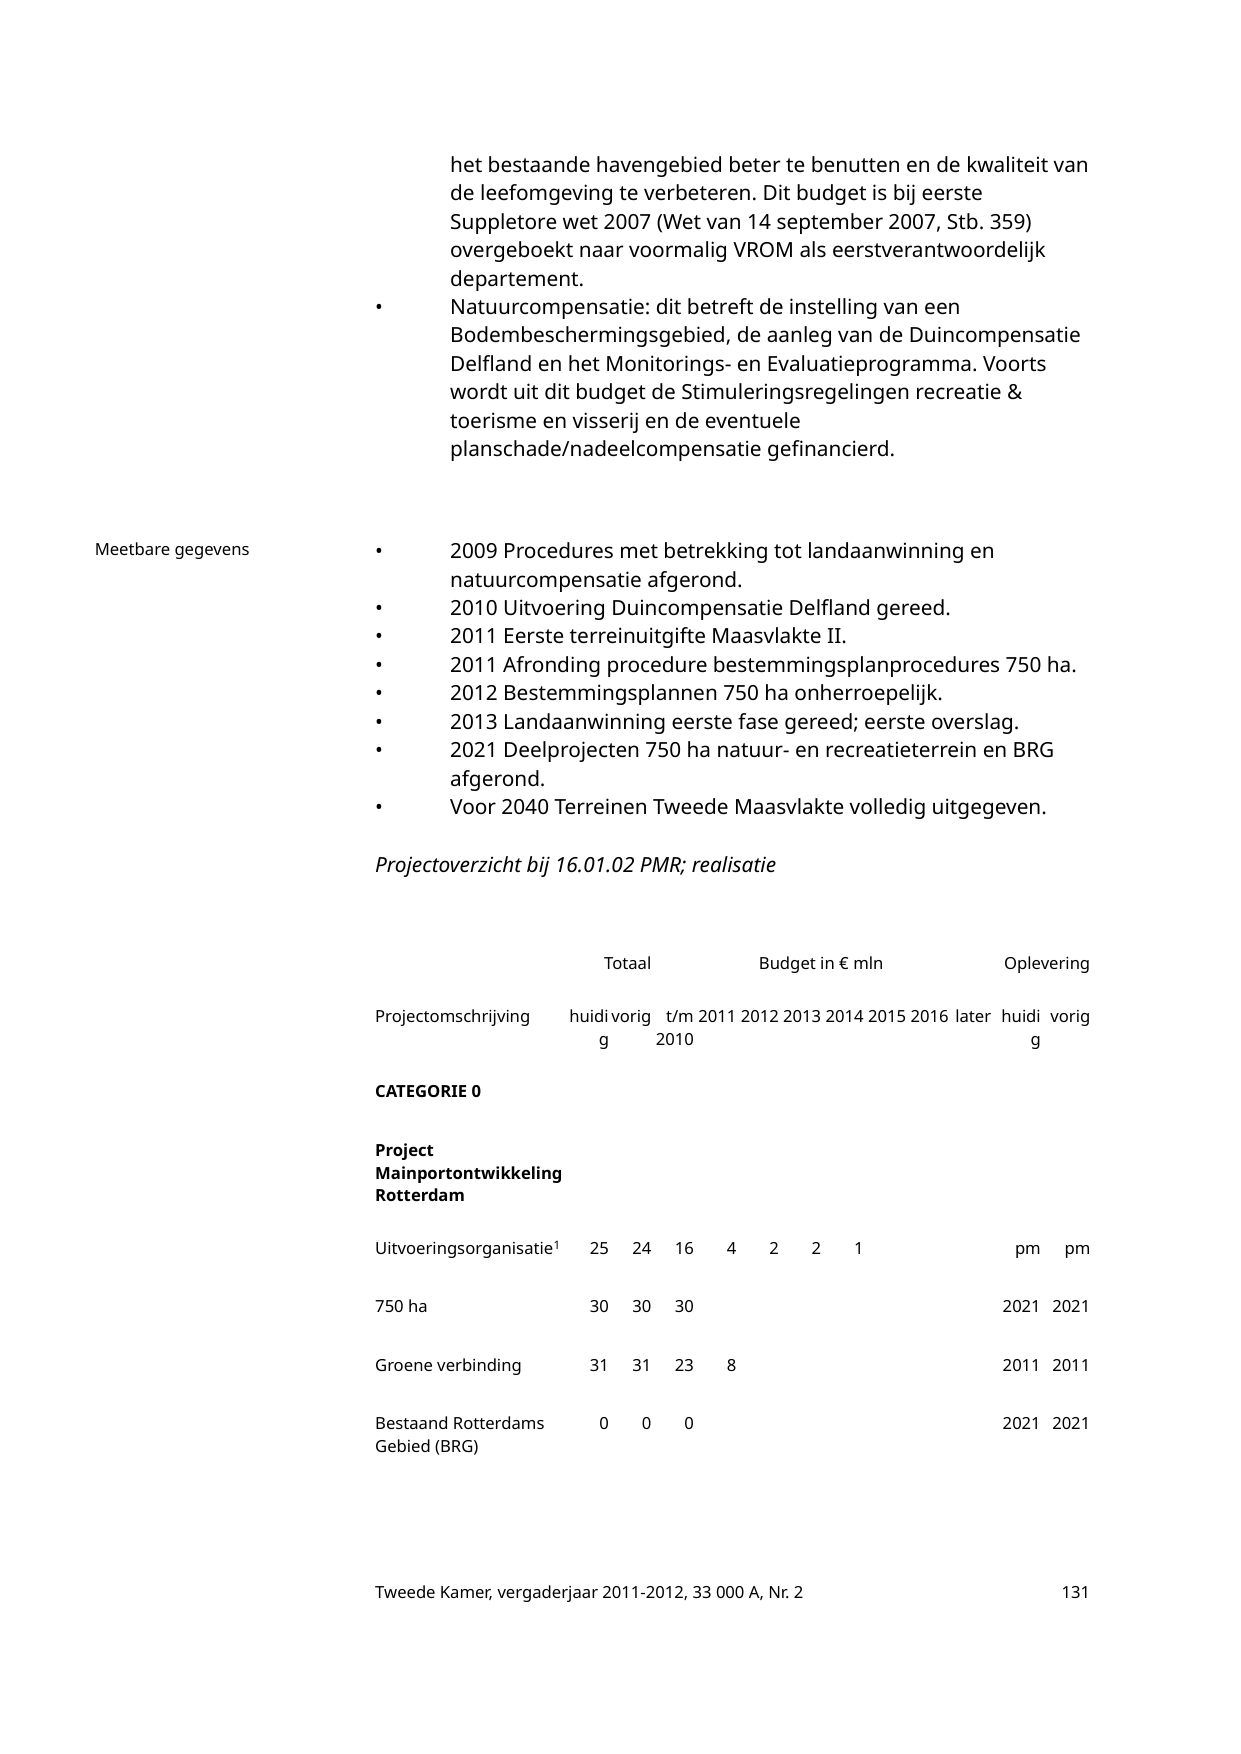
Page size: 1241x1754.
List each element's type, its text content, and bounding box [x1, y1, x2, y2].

table_cell [736, 1080, 778, 1138]
table_cell 31 [609, 1354, 651, 1412]
table_cell [821, 1412, 863, 1487]
table_cell 8 [694, 1354, 736, 1412]
table_cell [906, 1354, 948, 1412]
table_cell [736, 1412, 778, 1487]
table_cell [736, 1295, 778, 1353]
table_cell [566, 1139, 608, 1237]
table_cell 1 [821, 1237, 863, 1295]
table_cell [694, 1412, 736, 1487]
table_cell 2011 [694, 1005, 736, 1080]
table_cell [779, 1139, 821, 1237]
table_cell 2021 [1041, 1412, 1090, 1487]
table_cell 2021 [991, 1295, 1041, 1353]
table_cell [779, 1354, 821, 1412]
table_cell 24 [609, 1237, 651, 1295]
text Projectoverzicht bij 16.01.02 PMR; realisatie [375, 851, 1090, 879]
table_cell [821, 1354, 863, 1412]
table_header Totaal [566, 952, 651, 1005]
table_cell 2013 [779, 1005, 821, 1080]
table_cell vorig [1041, 1005, 1090, 1080]
table_cell 0 [566, 1412, 608, 1487]
table_cell 2014 [821, 1005, 863, 1080]
table_cell Project Mainportontwikkeling Rotterdam [375, 1139, 566, 1237]
table_cell [906, 1080, 948, 1138]
list 2013 Landaanwinning eerste fase gereed; eerste overslag. [375, 707, 1090, 735]
table_cell [906, 1295, 948, 1353]
table_cell [694, 1080, 736, 1138]
table_cell 2 [779, 1237, 821, 1295]
table_cell huidig [566, 1005, 608, 1080]
list Voor 2040 Terreinen Tweede Maasvlakte volledig uitgegeven. [375, 792, 1090, 821]
table_cell [821, 1295, 863, 1353]
table_cell CATEGORIE 0 [375, 1080, 566, 1138]
table_cell [864, 1412, 906, 1487]
table_cell [949, 1080, 991, 1138]
table_cell 2011 [991, 1354, 1041, 1412]
table_cell 0 [609, 1412, 651, 1487]
table_header Budget in € mln [651, 952, 991, 1005]
table_cell [949, 1237, 991, 1295]
table_cell 25 [566, 1237, 608, 1295]
table_cell t/m 2010 [651, 1005, 693, 1080]
table_cell [864, 1295, 906, 1353]
table_cell [694, 1295, 736, 1353]
table_cell huidig [991, 1005, 1041, 1080]
table_cell [694, 1139, 736, 1237]
table_cell [779, 1080, 821, 1138]
table_cell [736, 1139, 778, 1237]
table_cell 30 [609, 1295, 651, 1353]
table_cell [949, 1139, 991, 1237]
table_cell [906, 1237, 948, 1295]
table_cell [906, 1412, 948, 1487]
text Meetbare gegevens [94, 538, 328, 561]
table_cell [949, 1412, 991, 1487]
table_cell [864, 1354, 906, 1412]
table_cell [1041, 1080, 1090, 1138]
table_cell [736, 1354, 778, 1412]
list 2021 Deelprojecten 750 ha natuur- en recreatieterrein en BRG afgerond. [375, 735, 1090, 792]
table_cell 30 [566, 1295, 608, 1353]
table_cell [609, 1139, 651, 1237]
table_cell [651, 1080, 693, 1138]
list 2010 Uitvoering Duincompensatie Delfland gereed. [375, 593, 1090, 622]
table_cell 2016 [906, 1005, 948, 1080]
table_cell 30 [651, 1295, 693, 1353]
table_cell [821, 1139, 863, 1237]
list het bestaande havengebied beter te benutten en de kwaliteit van de leefomgeving te verbeteren. Dit budget is bij eerste Suppletore wet 2007 (Wet van 14 september 2007, Stb. 359) overgeboekt naar voormalig VROM als eerstverantwoordelijk departement. [375, 150, 1090, 292]
table_cell pm [1041, 1237, 1090, 1295]
table_cell [906, 1139, 948, 1237]
list Natuurcompensatie: dit betreft de instelling van een Bodembeschermingsgebied, de aanleg van de Duincompensatie Delfland en het Monitorings- en Evaluatieprogramma. Voorts wordt uit dit budget de Stimuleringsregelingen recreatie & toerisme en visserij en de eventuele planschade/nadeelcompensatie gefinancierd. [375, 292, 1090, 463]
table_cell [779, 1295, 821, 1353]
table_cell later [949, 1005, 991, 1080]
table_cell [821, 1080, 863, 1138]
table_cell [864, 1237, 906, 1295]
table_cell [651, 1139, 693, 1237]
table_cell [609, 1080, 651, 1138]
table_cell Groene verbinding [375, 1354, 566, 1412]
table_cell Projectomschrijving [375, 1005, 566, 1080]
list 2011 Eerste terreinuitgifte Maasvlakte II. [375, 622, 1090, 650]
table_cell Bestaand Rotterdams Gebied (BRG) [375, 1412, 566, 1487]
table_cell 2 [736, 1237, 778, 1295]
table_cell 2015 [864, 1005, 906, 1080]
table_cell [949, 1295, 991, 1353]
table_cell 4 [694, 1237, 736, 1295]
table_cell [991, 1139, 1041, 1237]
table_cell [1041, 1139, 1090, 1237]
table_cell [864, 1139, 906, 1237]
table_header Oplevering [991, 952, 1090, 1005]
table_cell 2012 [736, 1005, 778, 1080]
table_cell 31 [566, 1354, 608, 1412]
table_cell [779, 1412, 821, 1487]
table_cell 23 [651, 1354, 693, 1412]
list 2011 Afronding procedure bestemmingsplanprocedures 750 ha. [375, 650, 1090, 678]
list 2009 Procedures met betrekking tot landaanwinning en natuurcompensatie afgerond. [375, 536, 1090, 593]
table_cell 750 ha [375, 1295, 566, 1353]
table_cell 2021 [991, 1412, 1041, 1487]
table_cell 2011 [1041, 1354, 1090, 1412]
table_cell [949, 1354, 991, 1412]
table_cell [991, 1080, 1041, 1138]
table_cell Uitvoeringsorganisatie1 [375, 1237, 566, 1295]
table_cell [566, 1080, 608, 1138]
table_cell 16 [651, 1237, 693, 1295]
table_header [375, 952, 566, 1005]
table_cell 2021 [1041, 1295, 1090, 1353]
list 2012 Bestemmingsplannen 750 ha onherroepelijk. [375, 678, 1090, 707]
table_cell vorig [609, 1005, 651, 1080]
table_cell [864, 1080, 906, 1138]
table_cell 0 [651, 1412, 693, 1487]
table_cell pm [991, 1237, 1041, 1295]
